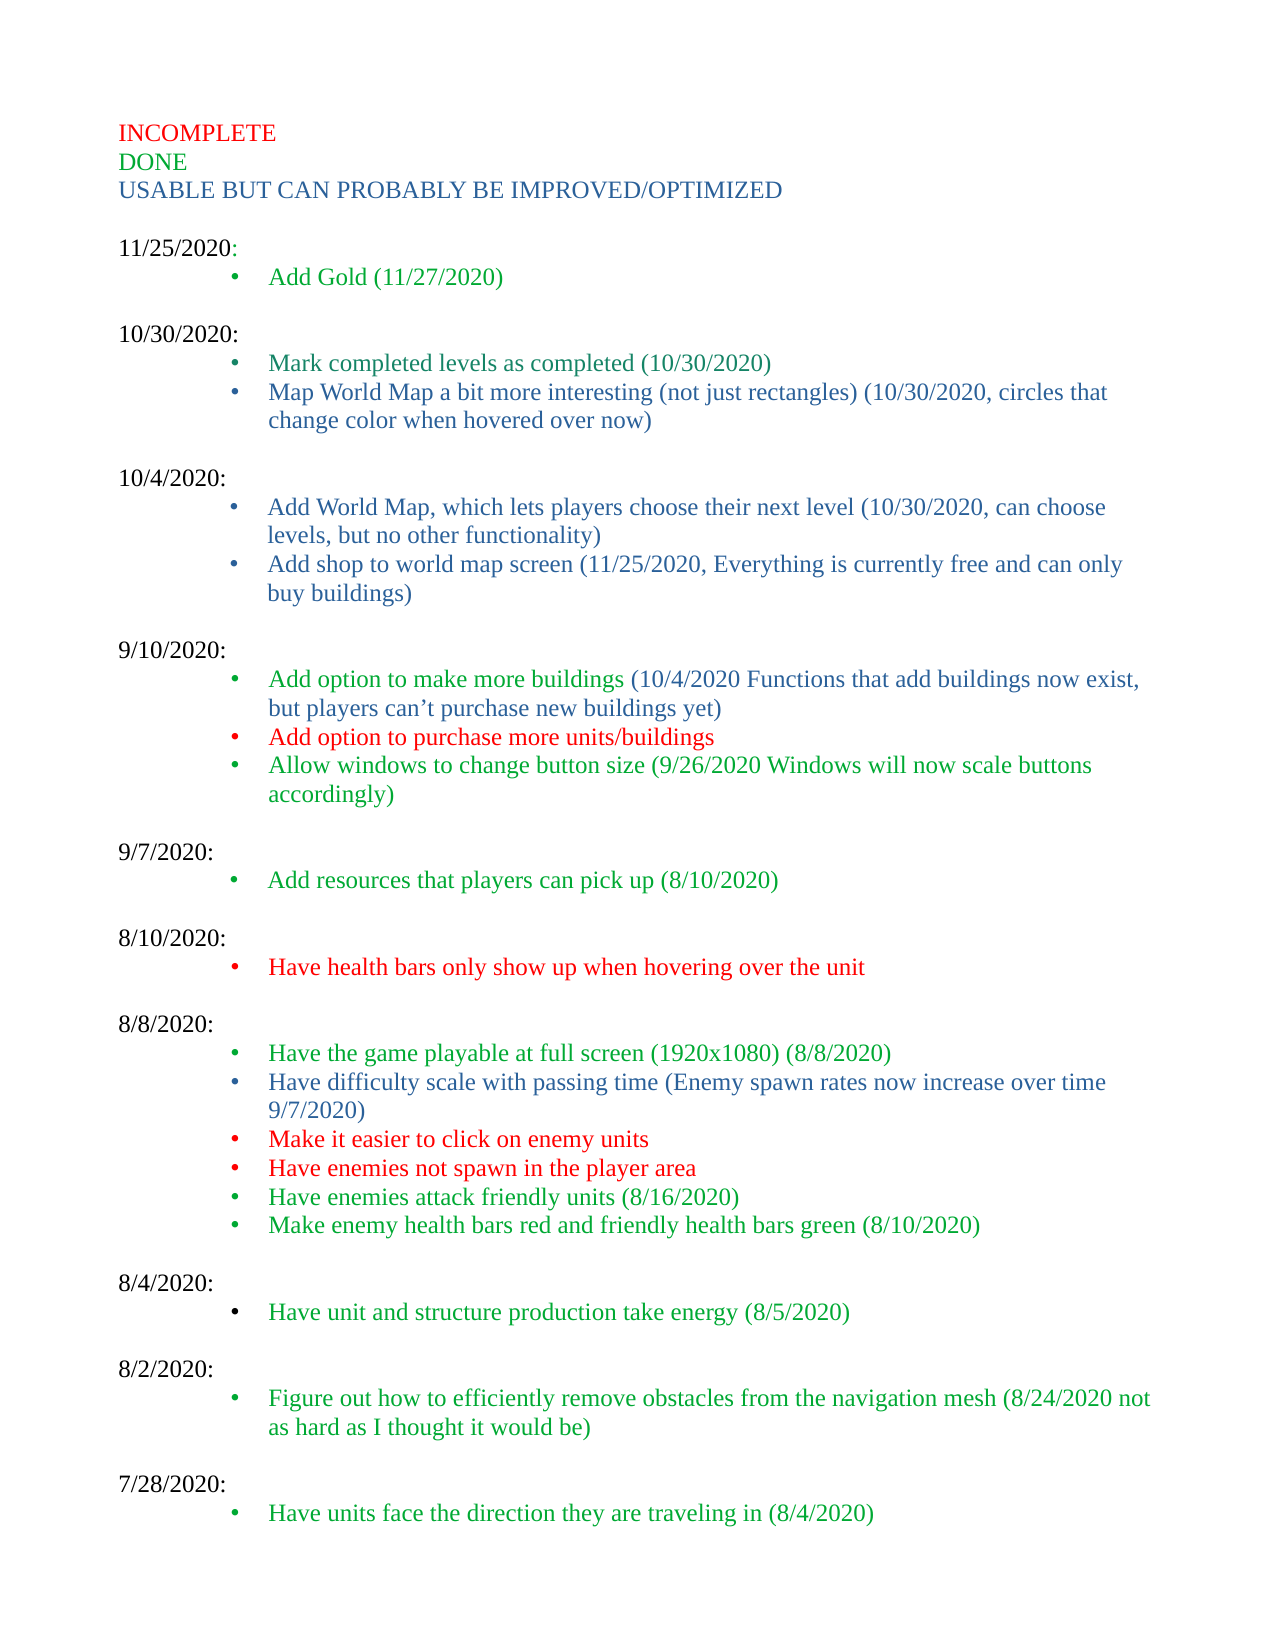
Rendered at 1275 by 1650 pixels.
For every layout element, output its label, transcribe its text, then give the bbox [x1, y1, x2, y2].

list Have unit and structure production take energy (8/5/2020) [231, 1297, 1157, 1326]
list Have the game playable at full screen (1920x1080) (8/8/2020) [231, 1038, 1157, 1067]
list Make it easier to click on enemy units [231, 1124, 1157, 1153]
list Add resources that players can pick up (8/10/2020) [229, 866, 1157, 894]
text DONE [118, 147, 1157, 176]
text INCOMPLETE [118, 118, 1157, 147]
list Have enemies not spawn in the player area [231, 1153, 1157, 1182]
list Make enemy health bars red and friendly health bars green (8/10/2020) [231, 1211, 1157, 1239]
list Have health bars only show up when hovering over the unit [231, 952, 1157, 981]
list Figure out how to efficiently remove obstacles from the navigation mesh (8/24/2020 not as hard as I thought it would be) [231, 1383, 1157, 1441]
text 8/10/2020: [118, 923, 1157, 952]
list Add option to make more buildings (10/4/2020 Functions that add buildings now exist, but players can’t purchase new buildings yet) [231, 664, 1157, 722]
list Mark completed levels as completed (10/30/2020) [231, 348, 1157, 377]
list Add World Map, which lets players choose their next level (10/30/2020, can choose levels, but no other functionality) [229, 492, 1157, 549]
text 8/4/2020: [118, 1268, 1157, 1297]
text 9/7/2020: [118, 837, 1157, 866]
text 8/8/2020: [118, 1009, 1157, 1038]
text 8/2/2020: [118, 1354, 1157, 1383]
list Have enemies attack friendly units (8/16/2020) [231, 1182, 1157, 1211]
list Add Gold (11/27/2020) [231, 262, 1157, 291]
list Map World Map a bit more interesting (not just rectangles) (10/30/2020, circles that change color when hovered over now) [231, 377, 1157, 434]
list Add option to purchase more units/buildings [231, 722, 1157, 751]
text USABLE BUT CAN PROBABLY BE IMPROVED/OPTIMIZED [118, 176, 1157, 204]
text 10/4/2020: [118, 463, 1157, 492]
text 9/10/2020: [118, 636, 1157, 664]
text 10/30/2020: [118, 319, 1157, 348]
list Have units face the direction they are traveling in (8/4/2020) [231, 1498, 1157, 1527]
text 7/28/2020: [118, 1469, 1157, 1498]
list Add shop to world map screen (11/25/2020, Everything is currently free and can only buy buildings) [229, 549, 1157, 607]
list Have difficulty scale with passing time (Enemy spawn rates now increase over time 9/7/2020) [231, 1067, 1157, 1124]
list Allow windows to change button size (9/26/2020 Windows will now scale buttons accordingly) [231, 751, 1157, 808]
text 11/25/2020: [118, 233, 1157, 262]
